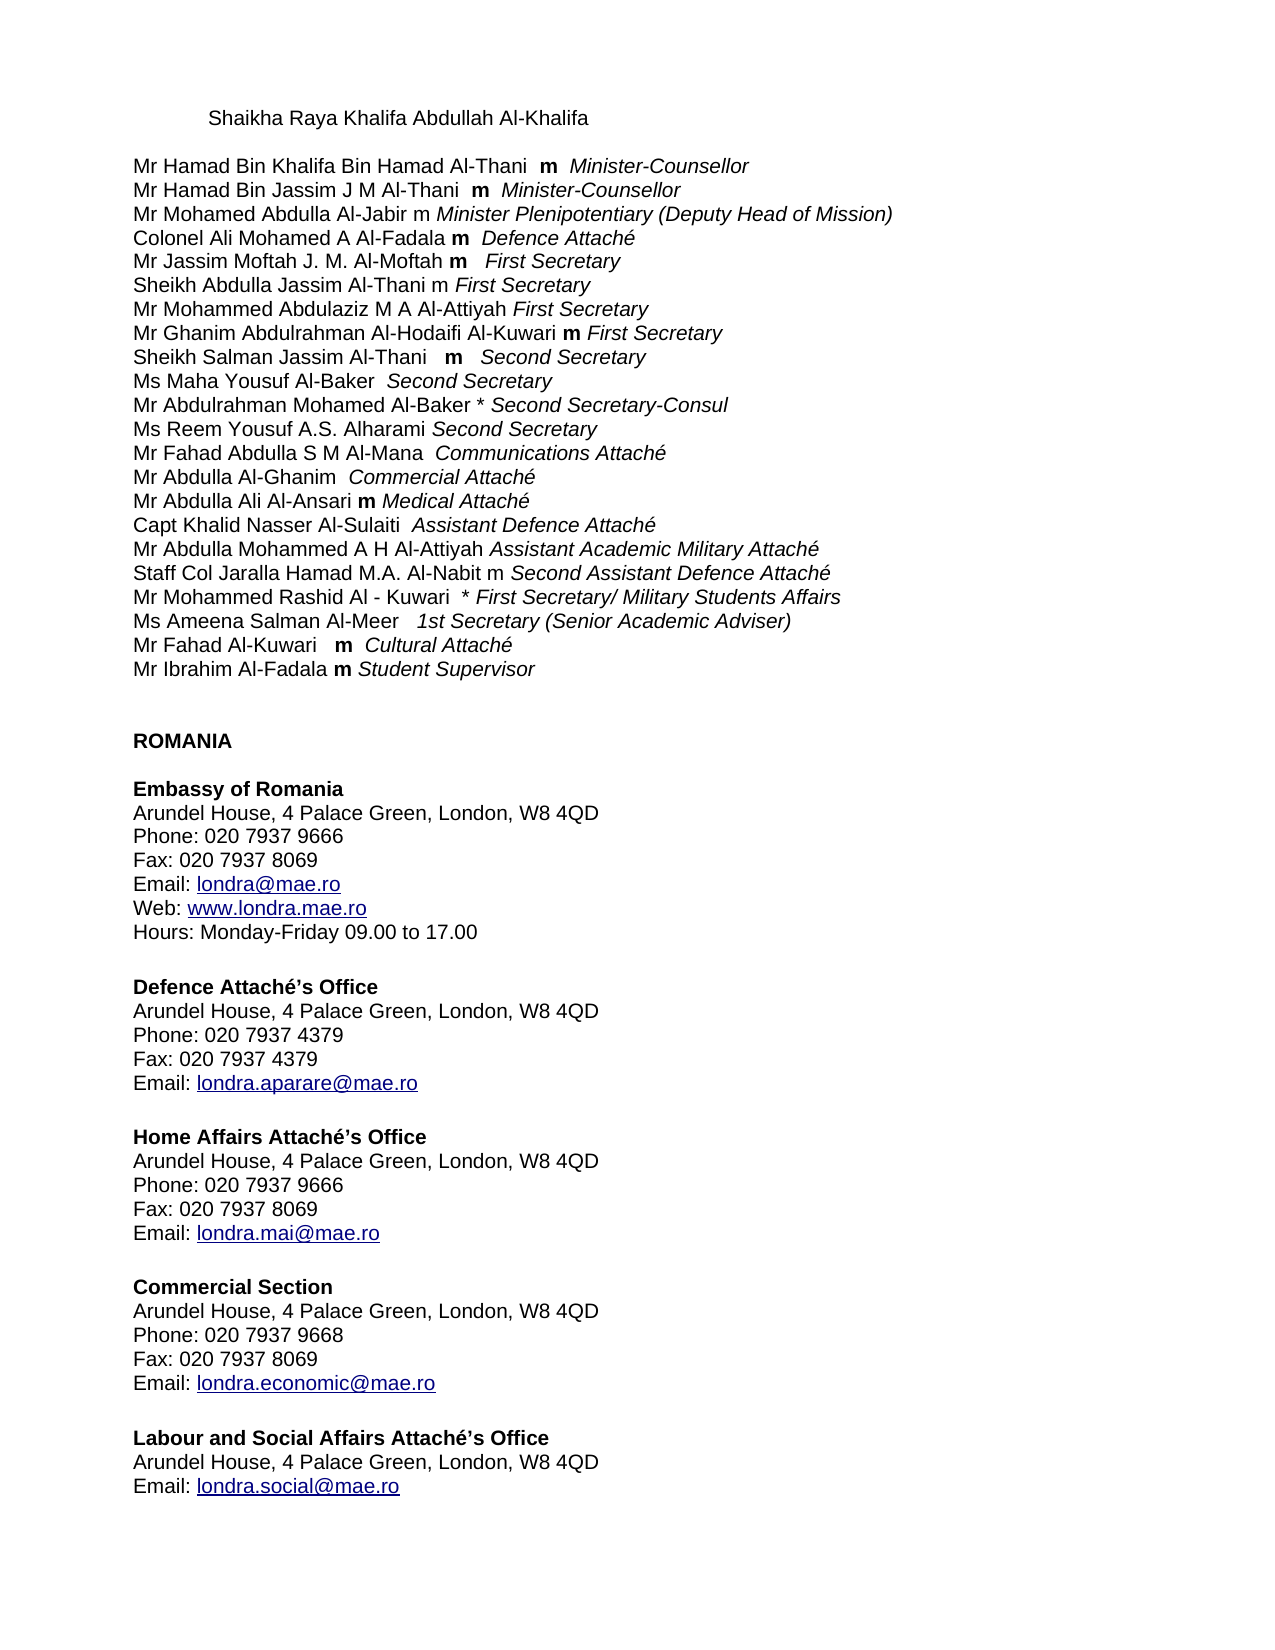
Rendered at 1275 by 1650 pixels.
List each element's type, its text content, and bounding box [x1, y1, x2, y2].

text Phone: 020 7937 9668 [133, 1323, 1181, 1347]
text Phone: 020 7937 9666 [133, 824, 1181, 848]
text Mr Fahad Al-Kuwari m Cultural Attaché [133, 633, 1181, 657]
text Mr Abdulla Mohammed A H Al-Attiyah Assistant Academic Military Attaché [133, 537, 1181, 561]
text Email: londra.social@mae.ro [133, 1473, 1181, 1497]
text Sheikh Salman Jassim Al-Thani m Second Secretary [133, 345, 1181, 369]
text Mr Abdulla Al-Ghanim Commercial Attaché [133, 465, 1181, 489]
text Colonel Ali Mohamed A Al-Fadala m Defence Attaché [133, 225, 1181, 249]
text Mr Ghanim Abdulrahman Al-Hodaifi Al-Kuwari m First Secretary [133, 321, 1181, 345]
text Email: londra.mai@mae.ro [133, 1221, 1181, 1245]
text Phone: 020 7937 4379 [133, 1022, 1181, 1046]
text Arundel House, 4 Palace Green, London, W8 4QD [133, 1149, 1181, 1173]
text Home Affairs Attaché’s Office [133, 1125, 1181, 1149]
text Sheikh Abdulla Jassim Al-Thani m First Secretary [133, 273, 1181, 297]
text Defence Attaché’s Office [133, 974, 1181, 998]
text Hours: Monday-Friday 09.00 to 17.00 [133, 920, 1181, 944]
text Ms Maha Yousuf Al-Baker Second Secretary [133, 369, 1181, 393]
text Email: londra@mae.ro [133, 872, 1181, 896]
text Capt Khalid Nasser Al-Sulaiti Assistant Defence Attaché [133, 513, 1181, 537]
text Mr Ibrahim Al-Fadala m Student Supervisor [133, 657, 1181, 681]
text Commercial Section [133, 1275, 1181, 1299]
text Email: londra.economic@mae.ro [133, 1371, 1181, 1395]
text Mr Abdulla Ali Al-Ansari m Medical Attaché [133, 489, 1181, 513]
text Arundel House, 4 Palace Green, London, W8 4QD [133, 800, 1181, 824]
text Email: londra.aparare@mae.ro [133, 1070, 1181, 1094]
text Ms Reem Yousuf A.S. Alharami Second Secretary [133, 417, 1181, 441]
text Fax: 020 7937 8069 [133, 1197, 1181, 1221]
text Ms Ameena Salman Al-Meer 1st Secretary (Senior Academic Adviser) [133, 609, 1181, 633]
text Mr Abdulrahman Mohamed Al-Baker * Second Secretary-Consul [133, 393, 1181, 417]
text Embassy of Romania [133, 776, 1181, 800]
text Arundel House, 4 Palace Green, London, W8 4QD [133, 998, 1181, 1022]
text Fax: 020 7937 8069 [133, 848, 1181, 872]
text Shaikha Raya Khalifa Abdullah Al-Khalifa [133, 106, 1181, 129]
text Labour and Social Affairs Attaché’s Office [133, 1426, 1181, 1449]
text Fax: 020 7937 8069 [133, 1347, 1181, 1371]
text Mr Hamad Bin Khalifa Bin Hamad Al-Thani m Minister-Counsellor [133, 153, 1181, 177]
text Web: www.londra.mae.ro [133, 896, 1181, 920]
text Phone: 020 7937 9666 [133, 1173, 1181, 1197]
subtitle ROMANIA [133, 728, 1181, 752]
text Mr Fahad Abdulla S M Al-Mana Communications Attaché [133, 441, 1181, 465]
text Mr Mohammed Abdulaziz M A Al-Attiyah First Secretary [133, 297, 1181, 321]
text Staff Col Jaralla Hamad M.A. Al-Nabit m Second Assistant Defence Attaché [133, 561, 1181, 585]
text Mr Jassim Moftah J. M. Al-Moftah m First Secretary [133, 249, 1181, 273]
text Mr Hamad Bin Jassim J M Al-Thani m Minister-Counsellor [133, 177, 1181, 201]
text Mr Mohamed Abdulla Al-Jabir m Minister Plenipotentiary (Deputy Head of Mission) [133, 201, 1181, 225]
text Arundel House, 4 Palace Green, London, W8 4QD [133, 1299, 1181, 1323]
text Fax: 020 7937 4379 [133, 1046, 1181, 1070]
text Mr Mohammed Rashid Al - Kuwari * First Secretary/ Military Students Affairs [133, 585, 1181, 609]
text Arundel House, 4 Palace Green, London, W8 4QD [133, 1449, 1181, 1473]
